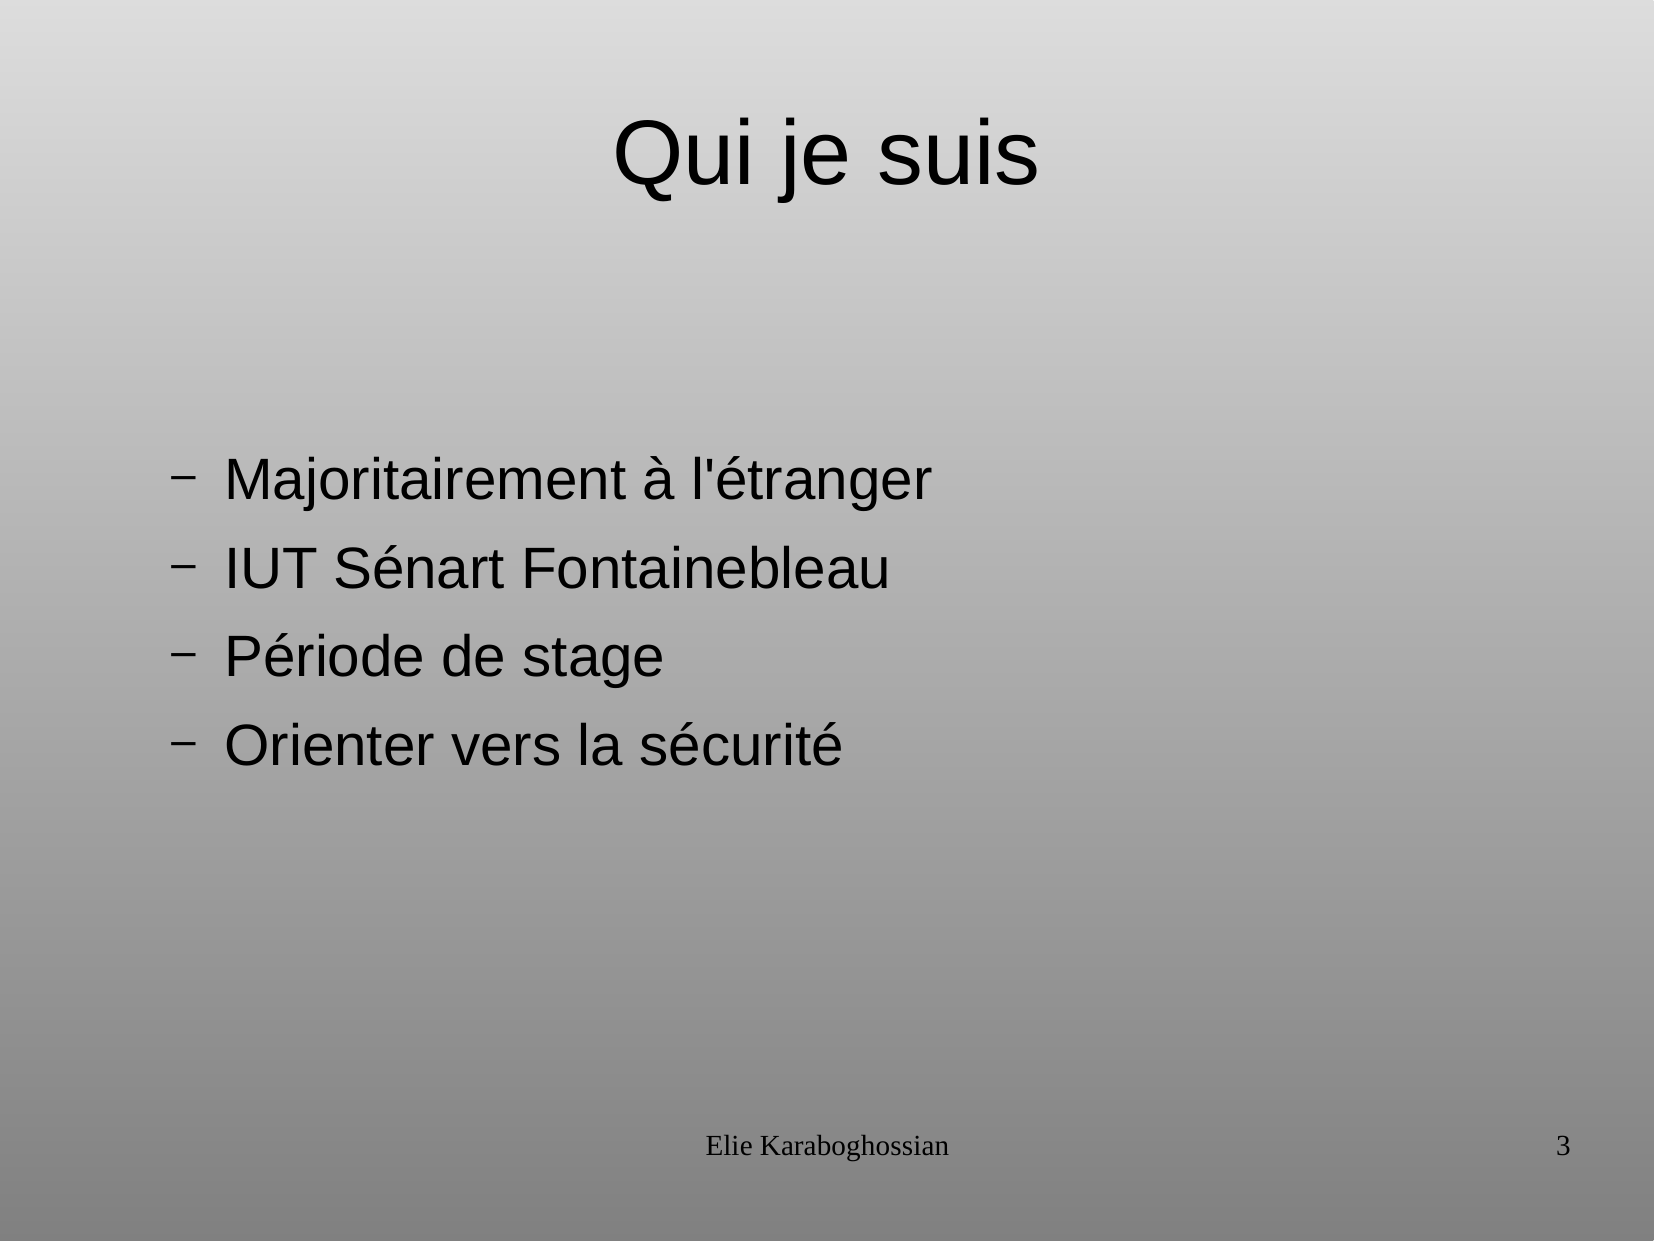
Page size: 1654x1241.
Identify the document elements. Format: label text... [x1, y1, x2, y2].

title Qui je suis [82, 49, 1571, 231]
list Majoritairement à l'étranger IUT Sénart Fontainebleau Période de stage Orienter vers la sécurité [82, 231, 1571, 1051]
